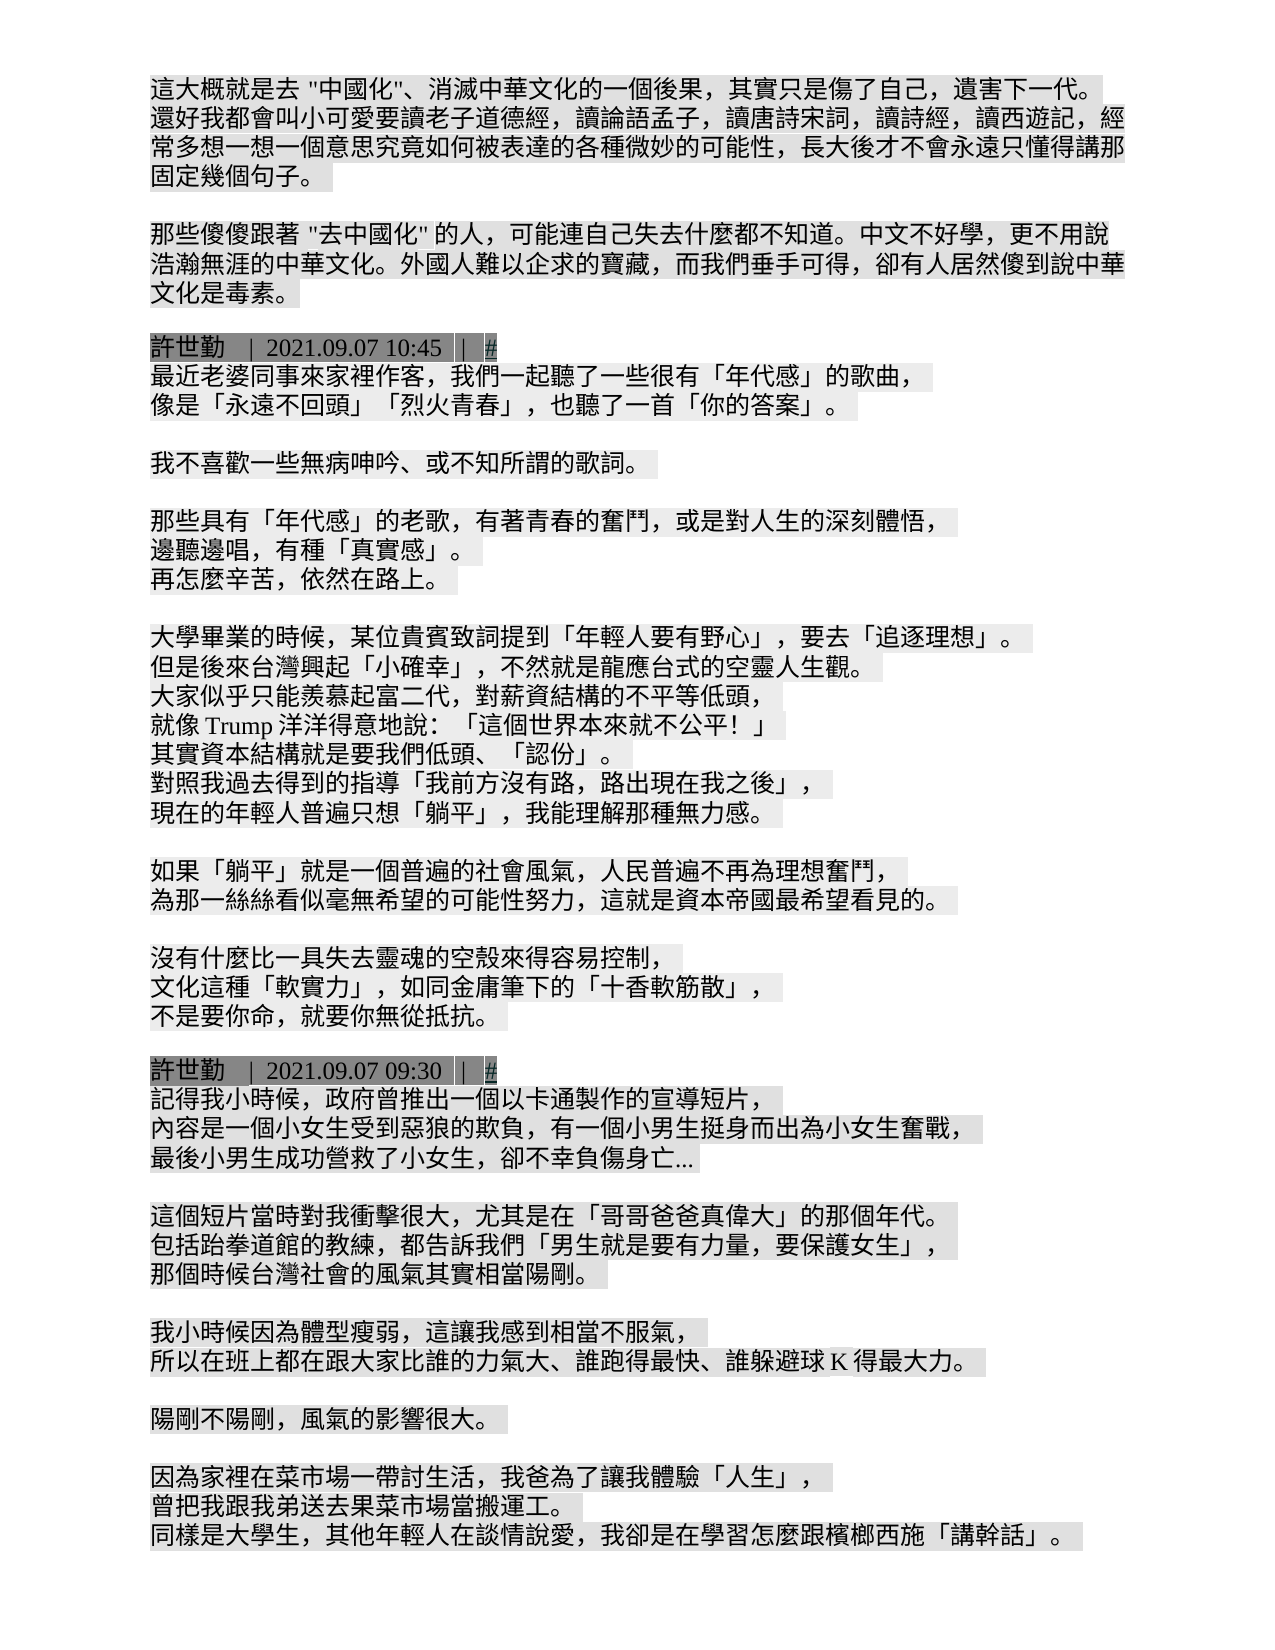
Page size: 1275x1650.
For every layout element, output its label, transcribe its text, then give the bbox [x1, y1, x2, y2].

text 記得我小時候，政府曾推出一個以卡通製作的宣導短片， 內容是一個小女生受到惡狼的欺負，有一個小男生挺身而出為小女生奮戰， 最後小男生成功營救了小女生，卻不幸負傷身亡... 這個短片當時對我衝擊很大，尤其是在「哥哥爸爸真偉大」的那個年代。 包括跆拳道館的教練，都告訴我們「男生就是要有力量，要保護女生」， 那個時候台灣社會的風氣其實相當陽剛。 我小時候因為體型瘦弱，這讓我感到相當不服氣， 所以在班上都在跟大家比誰的力氣大、誰跑得最快、誰躲避球K得最大力。 陽剛不陽剛，風氣的影響很大。 因為家裡在菜市場一帶討生活，我爸為了讓我體驗「人生」， 曾把我跟我弟送去果菜市場當搬運工。 同樣是大學生，其他年輕人在談情說愛，我卻是在學習怎麼跟檳榔西施「講幹話」。 [150, 1086, 1125, 1551]
text 許世勤 | 2021.09.07 10:45 | # [150, 333, 1125, 362]
text 這大概就是去 "中國化"、消滅中華文化的一個後果，其實只是傷了自己，遺害下一代。還好我都會叫小可愛要讀老子道德經，讀論語孟子，讀唐詩宋詞，讀詩經，讀西遊記，經常多想一想一個意思究竟如何被表達的各種微妙的可能性，長大後才不會永遠只懂得講那固定幾個句子。 那些傻傻跟著 "去中國化" 的人，可能連自己失去什麼都不知道。中文不好學，更不用說浩瀚無涯的中華文化。外國人難以企求的寶藏，而我們垂手可得，卻有人居然傻到說中華文化是毒素。 [150, 75, 1125, 308]
text 許世勤 | 2021.09.07 09:30 | # [150, 1056, 1125, 1086]
text 最近老婆同事來家裡作客，我們一起聽了一些很有「年代感」的歌曲， 像是「永遠不回頭」「烈火青春」，也聽了一首「你的答案」。 我不喜歡一些無病呻吟、或不知所謂的歌詞。 那些具有「年代感」的老歌，有著青春的奮鬥，或是對人生的深刻體悟， 邊聽邊唱，有種「真實感」。 再怎麼辛苦，依然在路上。 大學畢業的時候，某位貴賓致詞提到「年輕人要有野心」，要去「追逐理想」。 但是後來台灣興起「小確幸」，不然就是龍應台式的空靈人生觀。 大家似乎只能羨慕起富二代，對薪資結構的不平等低頭， 就像Trump洋洋得意地說：「這個世界本來就不公平！」 其實資本結構就是要我們低頭、「認份」。 對照我過去得到的指導「我前方沒有路，路出現在我之後」， 現在的年輕人普遍只想「躺平」，我能理解那種無力感。 如果「躺平」就是一個普遍的社會風氣，人民普遍不再為理想奮鬥， 為那一絲絲看似毫無希望的可能性努力，這就是資本帝國最希望看見的。 沒有什麼比一具失去靈魂的空殼來得容易控制， 文化這種「軟實力」，如同金庸筆下的「十香軟筋散」， 不是要你命，就要你無從抵抗。 [150, 362, 1125, 1031]
